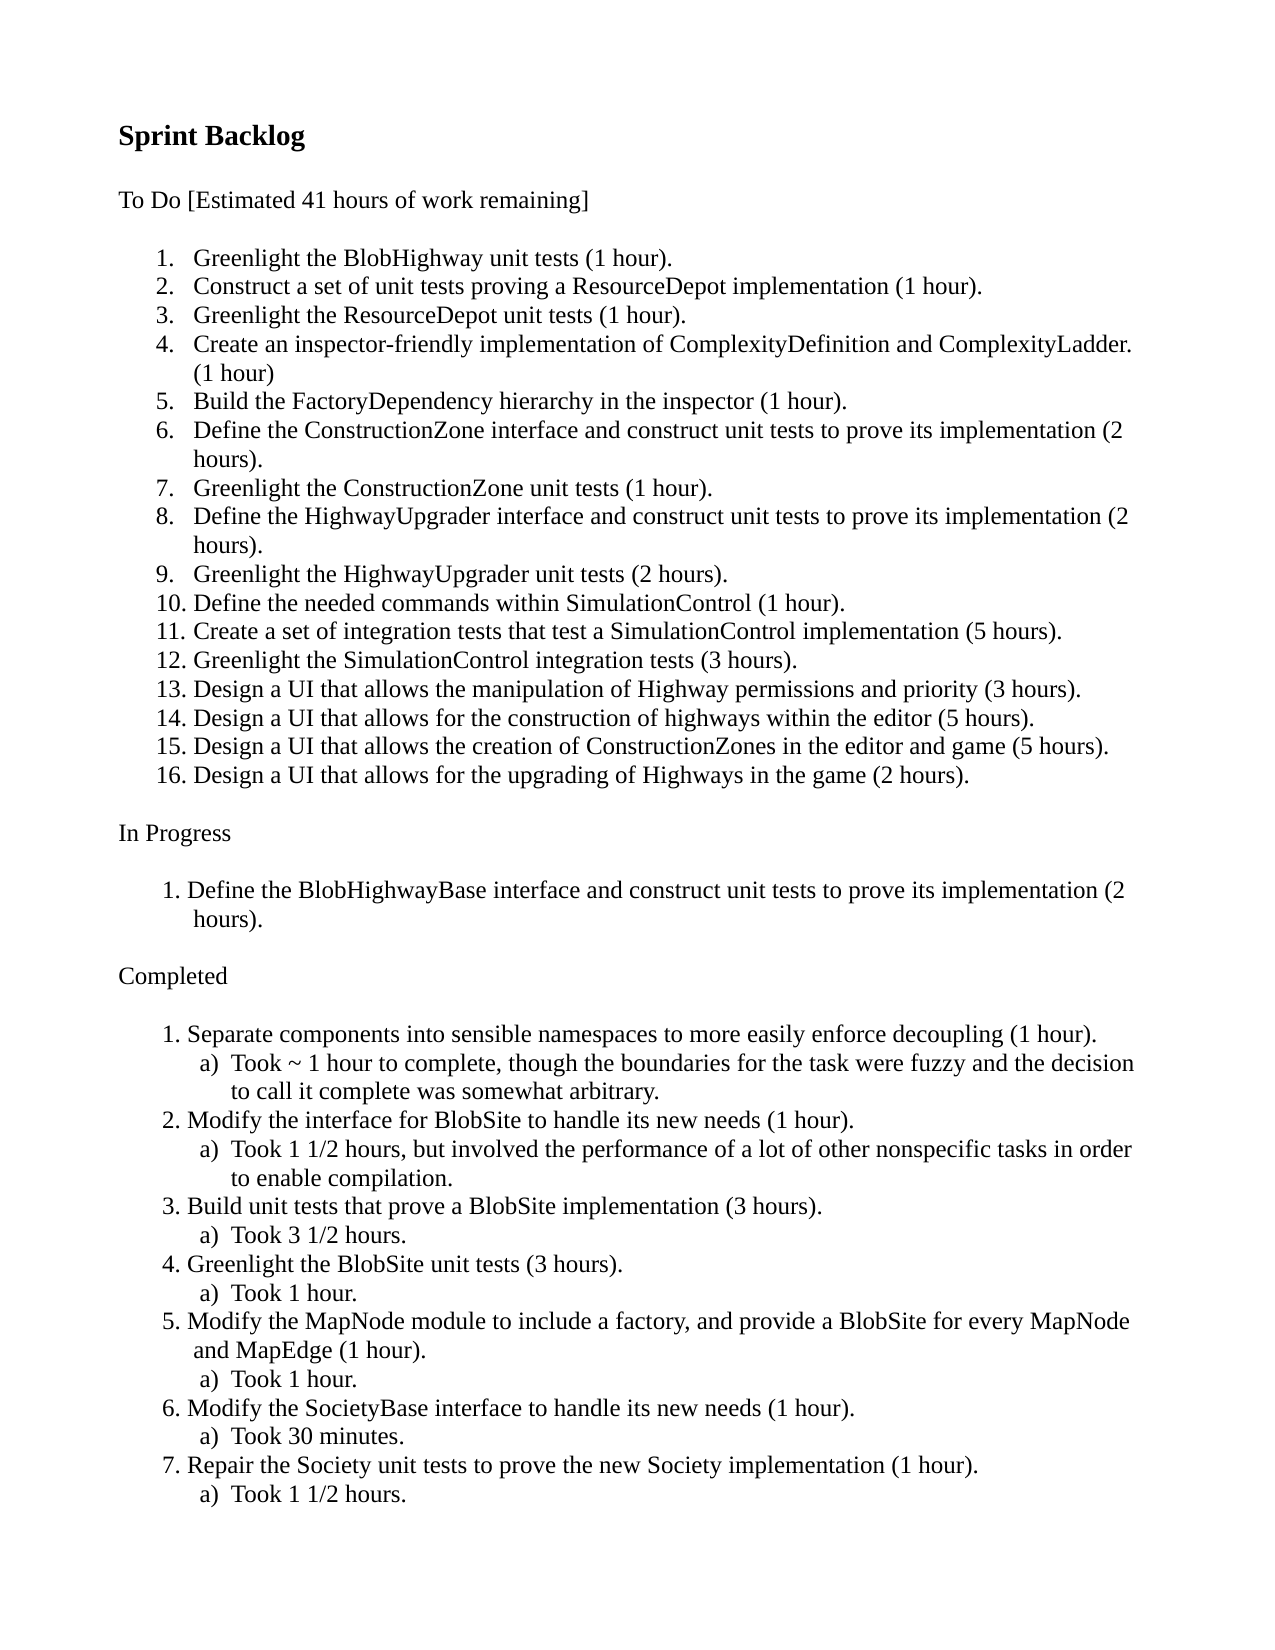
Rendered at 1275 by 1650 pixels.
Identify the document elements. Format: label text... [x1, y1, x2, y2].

list Define the BlobHighwayBase interface and construct unit tests to prove its implementation (2 hours). [156, 875, 1157, 933]
list Took 1 hour. [193, 1364, 1157, 1393]
list Build the FactoryDependency hierarchy in the inspector (1 hour). [156, 386, 1157, 415]
list Modify the interface for BlobSite to handle its new needs (1 hour). [156, 1105, 1157, 1134]
list Greenlight the BlobSite unit tests (3 hours). [156, 1249, 1157, 1278]
list Greenlight the BlobHighway unit tests (1 hour). [156, 243, 1157, 271]
text To Do [Estimated 41 hours of work remaining] [118, 185, 1157, 214]
list Greenlight the HighwayUpgrader unit tests (2 hours). [156, 559, 1157, 588]
list Define the needed commands within SimulationControl (1 hour). [156, 588, 1157, 616]
list Design a UI that allows the creation of ConstructionZones in the editor and game (5 hours). [156, 731, 1157, 760]
list Greenlight the ResourceDepot unit tests (1 hour). [156, 300, 1157, 329]
list Greenlight the SimulationControl integration tests (3 hours). [156, 645, 1157, 674]
list Took 1 1/2 hours, but involved the performance of a lot of other nonspecific tasks in order to enable compilation. [193, 1134, 1157, 1191]
text Completed [118, 961, 1157, 990]
text Sprint Backlog [118, 118, 1157, 152]
list Construct a set of unit tests proving a ResourceDepot implementation (1 hour). [156, 271, 1157, 300]
list Modify the MapNode module to include a factory, and provide a BlobSite for every MapNode and MapEdge (1 hour). [156, 1306, 1157, 1364]
list Took 1 hour. [193, 1278, 1157, 1306]
list Modify the SocietyBase interface to handle its new needs (1 hour). [156, 1393, 1157, 1421]
list Took 1 1/2 hours. [193, 1479, 1157, 1508]
text In Progress [118, 818, 1157, 846]
list Define the HighwayUpgrader interface and construct unit tests to prove its implementation (2 hours). [156, 501, 1157, 559]
list Separate components into sensible namespaces to more easily enforce decoupling (1 hour). [156, 1019, 1157, 1048]
list Design a UI that allows for the upgrading of Highways in the game (2 hours). [156, 760, 1157, 789]
list Repair the Society unit tests to prove the new Society implementation (1 hour). [156, 1450, 1157, 1479]
list Greenlight the ConstructionZone unit tests (1 hour). [156, 473, 1157, 501]
list Took 3 1/2 hours. [193, 1220, 1157, 1249]
list Design a UI that allows the manipulation of Highway permissions and priority (3 hours). [156, 674, 1157, 703]
list Create an inspector-friendly implementation of ComplexityDefinition and ComplexityLadder. (1 hour) [156, 329, 1157, 386]
list Create a set of integration tests that test a SimulationControl implementation (5 hours). [156, 616, 1157, 645]
list Design a UI that allows for the construction of highways within the editor (5 hours). [156, 703, 1157, 731]
list Took ~ 1 hour to complete, though the boundaries for the task were fuzzy and the decision to call it complete was somewhat arbitrary. [193, 1048, 1157, 1105]
list Build unit tests that prove a BlobSite implementation (3 hours). [156, 1191, 1157, 1220]
list Define the ConstructionZone interface and construct unit tests to prove its implementation (2 hours). [156, 415, 1157, 473]
list Took 30 minutes. [193, 1421, 1157, 1450]
